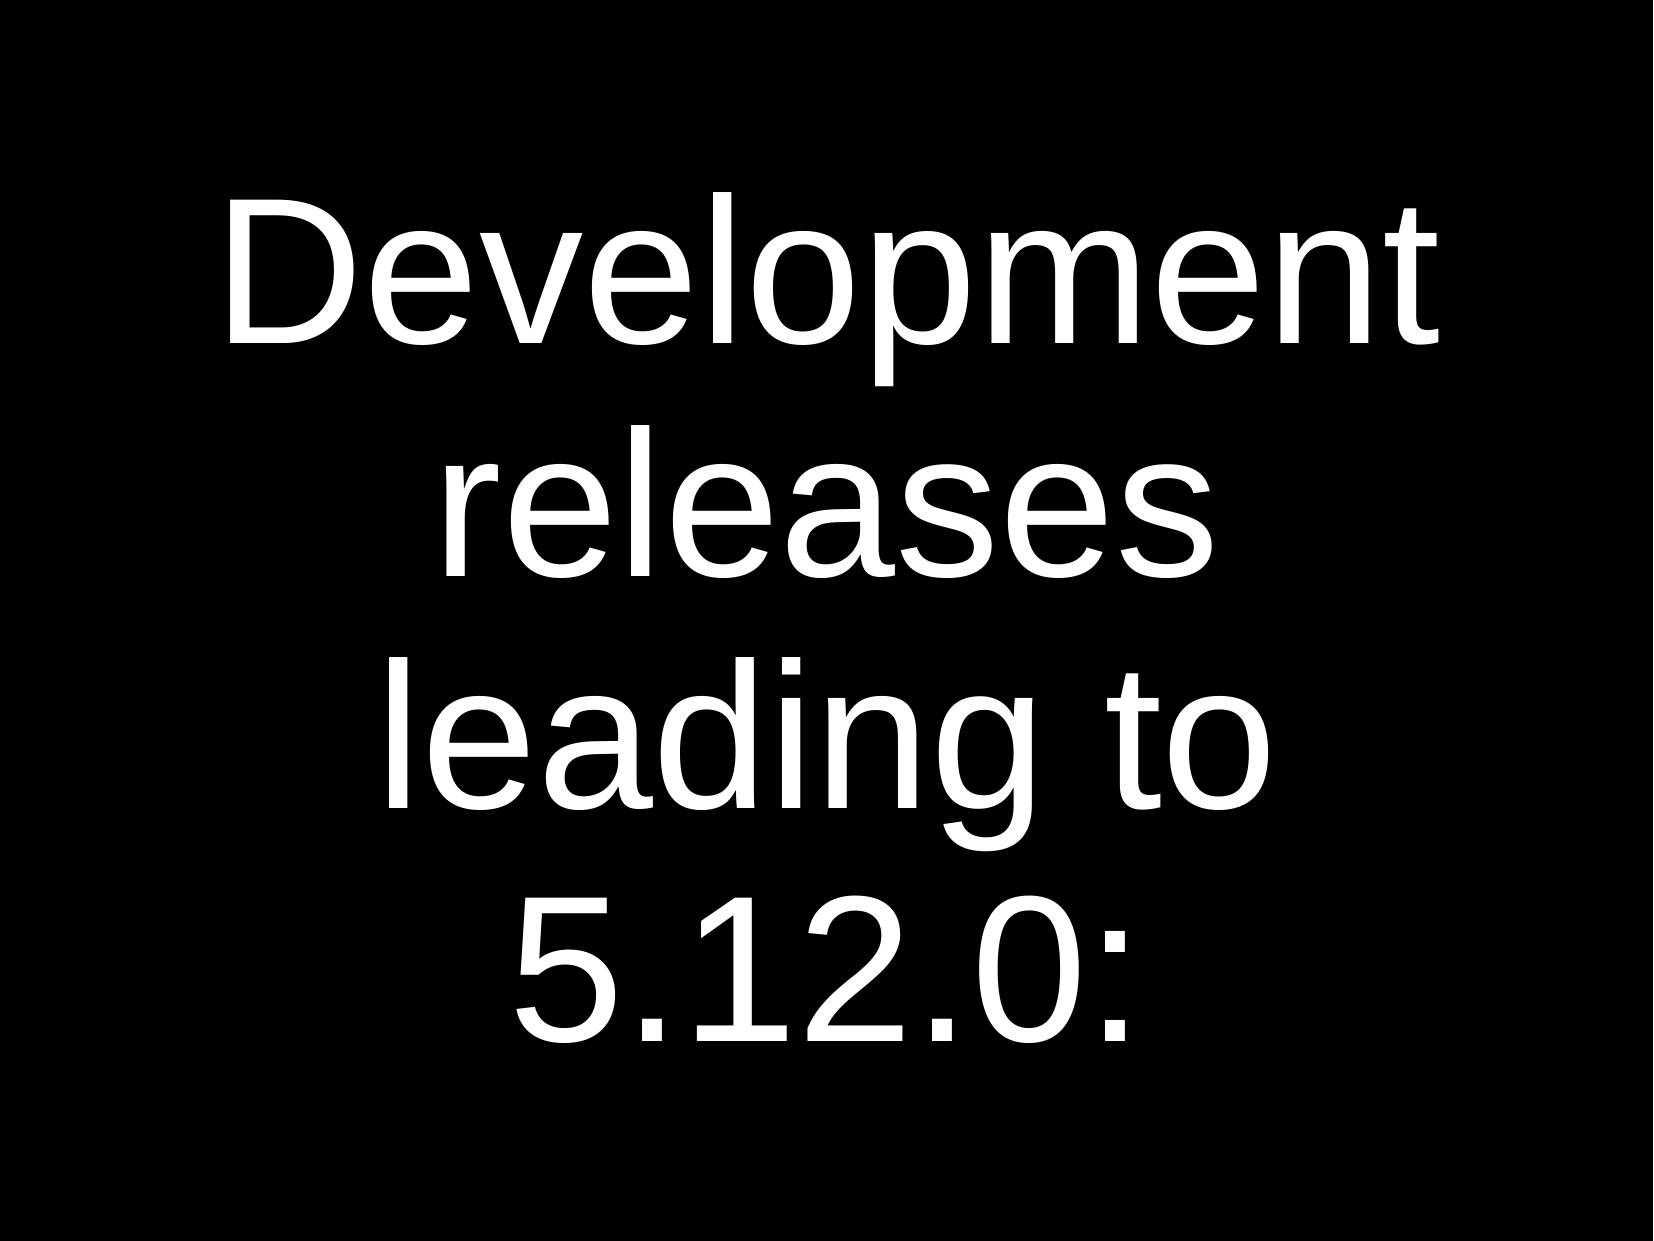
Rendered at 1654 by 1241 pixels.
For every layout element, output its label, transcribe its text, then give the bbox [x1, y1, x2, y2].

title Development releases leading to 5.12.0: [82, 101, 1571, 1140]
